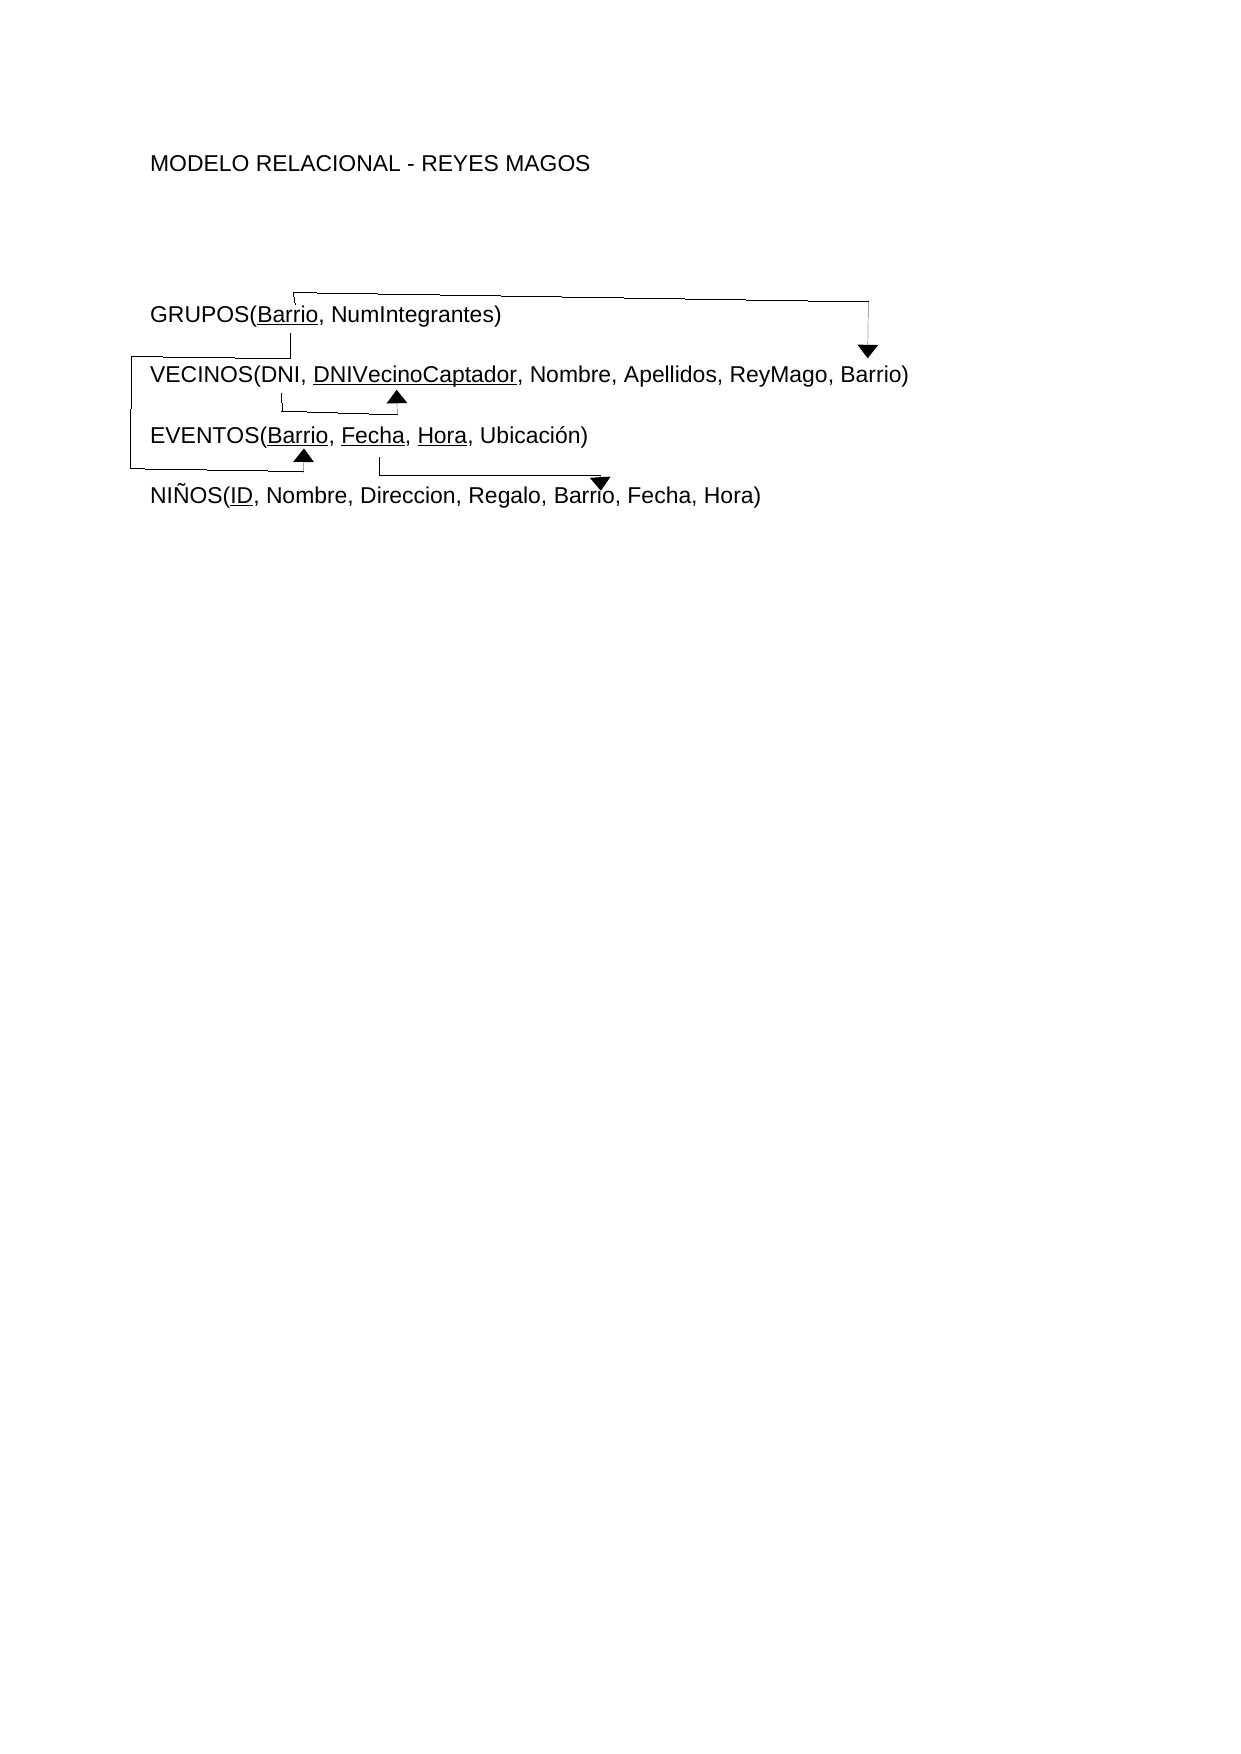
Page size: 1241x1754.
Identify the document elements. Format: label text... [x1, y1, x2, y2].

text EVENTOS(Barrio, Fecha, Hora, Ubicación) [150, 422, 1090, 448]
text GRUPOS(Barrio, NumIntegrantes) [150, 301, 868, 327]
text NIÑOS(ID, Nombre, Direccion, Regalo, Barrio, Fecha, Hora) [150, 482, 1090, 509]
text MODELO RELACIONAL - REYES MAGOS [150, 150, 1090, 176]
text [869, 301, 1090, 327]
text VECINOS(DNI, DNIVecinoCaptador, Nombre, Apellidos, ReyMago, Barrio) [150, 361, 1090, 388]
